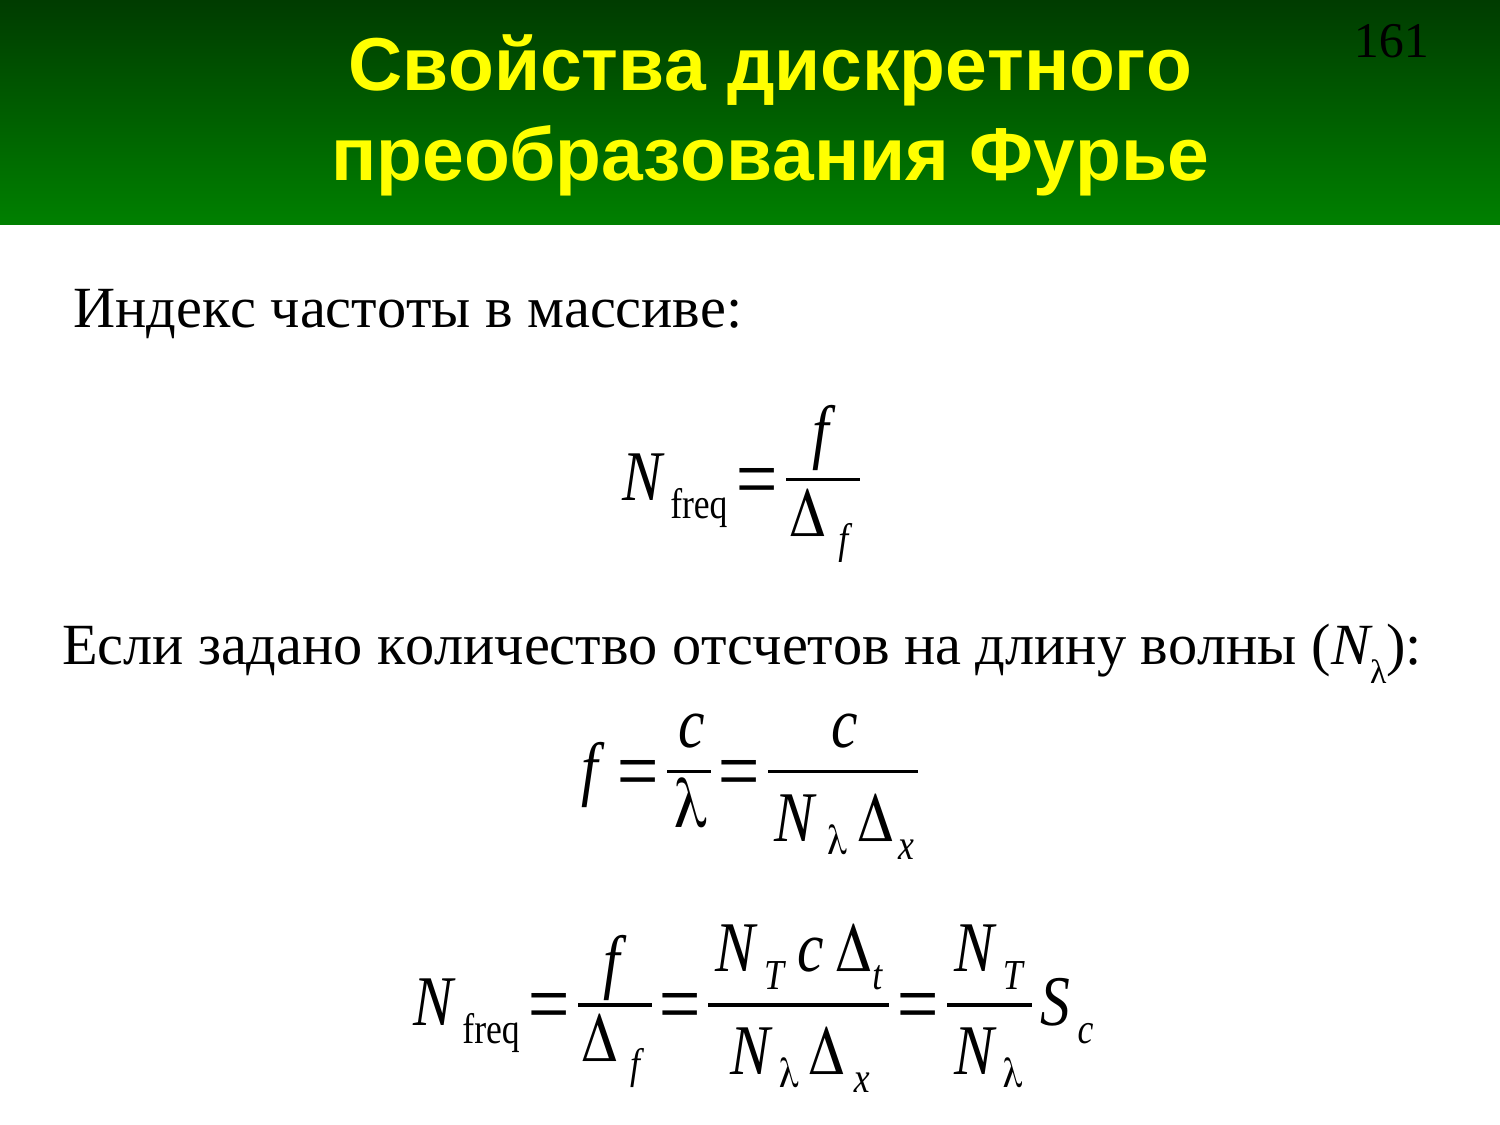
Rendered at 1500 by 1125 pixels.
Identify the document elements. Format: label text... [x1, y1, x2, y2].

text_box Индекс частоты в массиве: [59, 262, 1073, 390]
text_box Если задано количество отсчетов на длину волны (Nλ): [47, 598, 1431, 698]
title Свойства дискретного преобразования Фурье [100, 7, 1441, 204]
chart [395, 909, 1111, 1102]
chart [555, 685, 936, 867]
chart [603, 393, 877, 562]
